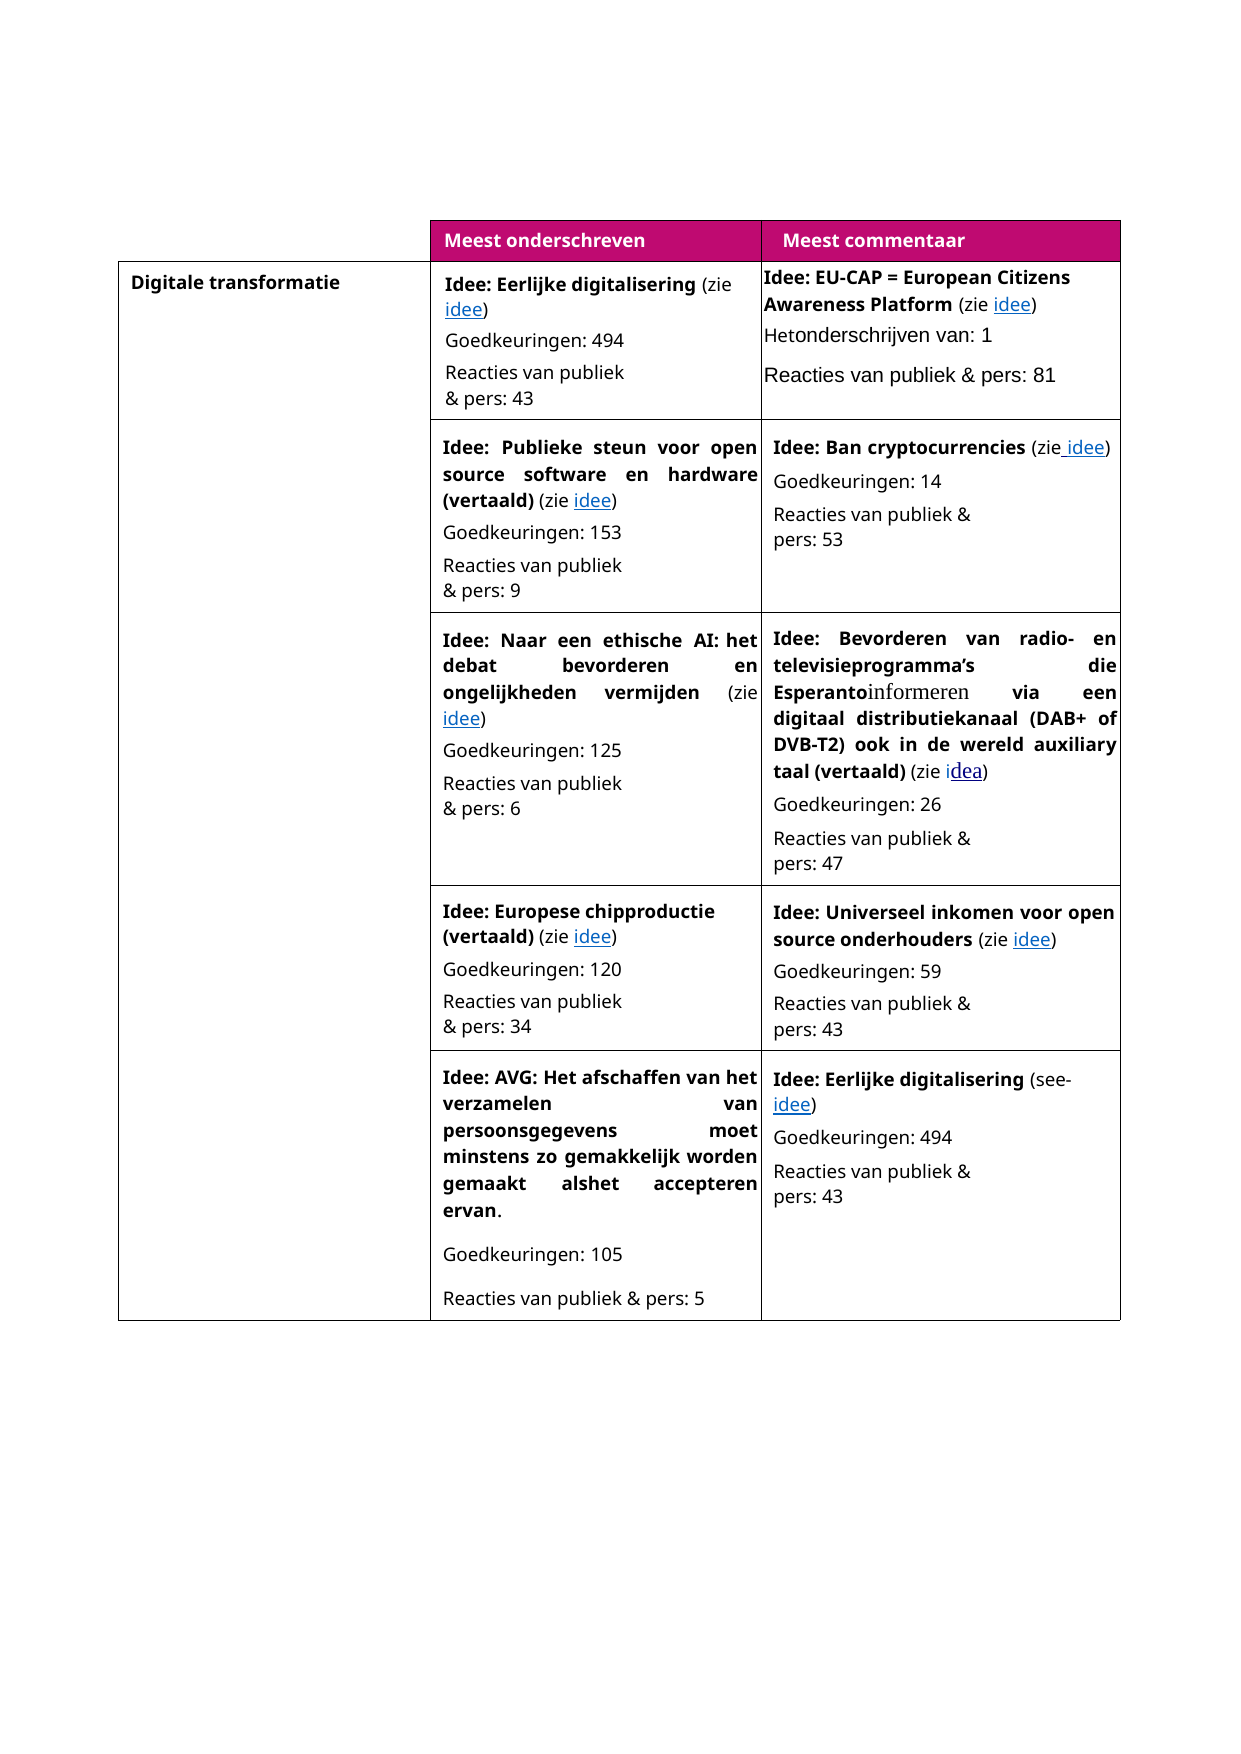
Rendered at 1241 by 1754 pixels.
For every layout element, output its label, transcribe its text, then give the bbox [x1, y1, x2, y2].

table_header [118, 220, 430, 261]
table_cell Idee: Europese chipproductie (vertaald) (zie idee) Goedkeuringen: 120 Reacties van publiek & pers: 34 [431, 886, 761, 1050]
table_header [1094, 221, 1120, 261]
table_cell Idee: AVG: Het afschaffen van het verzamelen van persoonsgegevens moet minstens zo gemakkelijk worden gemaakt alshet accepteren ervan. Goedkeuringen: 105 Reacties van publiek & pers: 5 [431, 1051, 761, 1319]
table_cell Idee: Eerlijke digitalisering (see- idee) Goedkeuringen: 494 Reacties van publiek & pers: 43 [762, 1051, 1120, 1319]
table_cell Digitale transformatie [119, 262, 430, 1319]
table_cell Idee: Bevorderen van radio- en televisieprogramma’s die Esperantoinformeren via een digitaal distributiekanaal (DAB+ of DVB-T2) ook in de wereld auxiliary taal (vertaald) (zie idea) Goedkeuringen: 26 Reacties van publiek & pers: 47 [762, 613, 1120, 885]
table_cell Idee: EU-CAP = European Citizens Awareness Platform (zie idee) Hetonderschrijven van: 1 Reacties van publiek & pers: 81 [762, 262, 1120, 419]
table_cell Idee: Publieke steun voor open source software en hardware (vertaald) (zie idee) Goedkeuringen: 153 Reacties van publiek & pers: 9 [431, 420, 761, 612]
table_cell Idee: Ban cryptocurrencies (zie idee) Goedkeuringen: 14 Reacties van publiek & pers: 53 [762, 420, 1120, 612]
table_header [431, 221, 444, 261]
table_header [762, 221, 782, 261]
table_cell Idee: Universeel inkomen voor open source onderhouders (zie idee) Goedkeuringen: 59 Reacties van publiek & pers: 43 [762, 886, 1120, 1050]
table_header [748, 221, 761, 261]
table_cell Idee: Naar een ethische AI: het debat bevorderen en ongelijkheden vermijden (zie idee) Goedkeuringen: 125 Reacties van publiek & pers: 6 [431, 613, 761, 885]
table_header Meest onderschreven [444, 221, 748, 261]
table_cell Idee: Eerlijke digitalisering (zie idee) Goedkeuringen: 494 Reacties van publiek & pers: 43 [431, 262, 761, 419]
table_header Meest commentaar [782, 221, 1094, 261]
